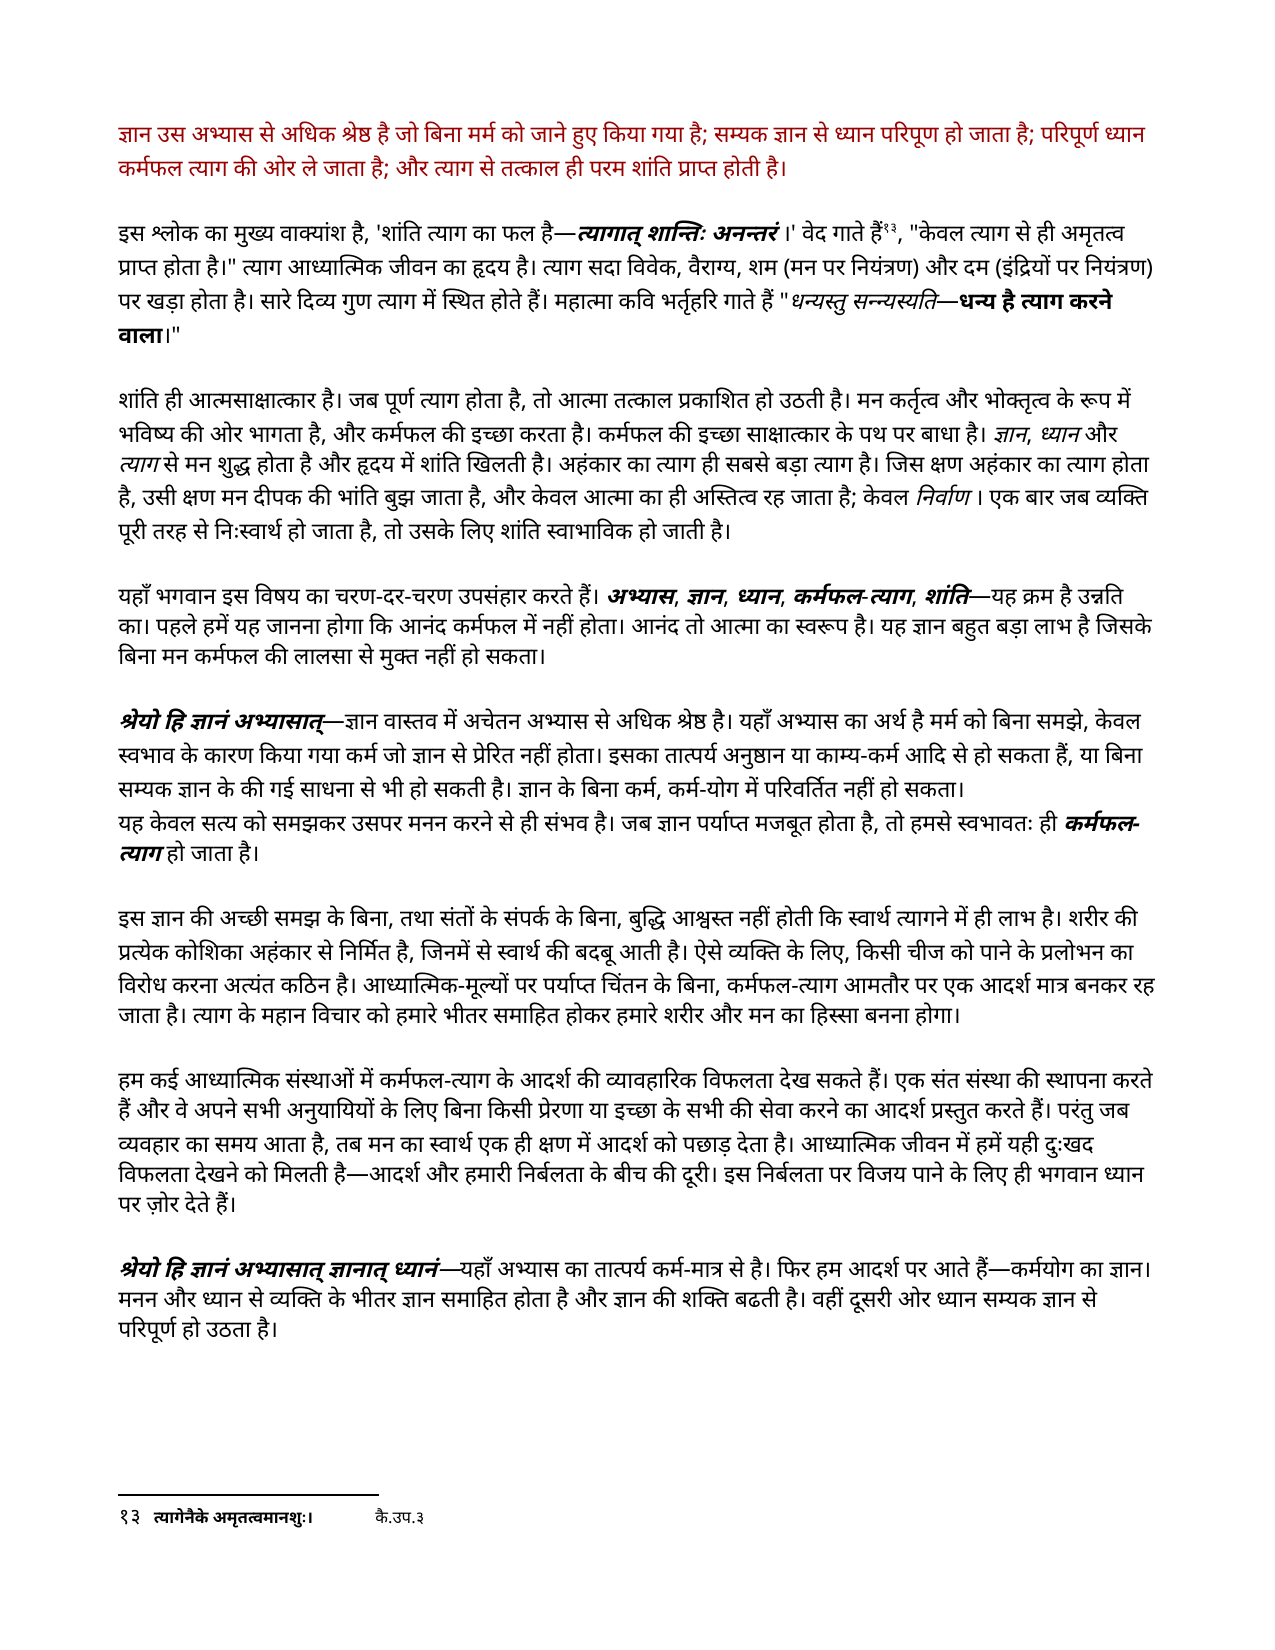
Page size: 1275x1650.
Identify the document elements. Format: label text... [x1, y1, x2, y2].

text यहाँ भगवान इस विषय का चरण-दर-चरण उपसंहार करते हैं। अभ्यास, ज्ञान, ध्यान, कर्मफल-त्याग, शांति—यह क्रम है उन्नति का। पहले हमें यह जानना होगा कि आनंद कर्मफल में नहीं होता। आनंद तो आत्मा का स्वरूप है। यह ज्ञान बहुत बड़ा लाभ है जिसके बिना मन कर्मफल की लालसा से मुक्त नहीं हो सकता। [118, 580, 1157, 674]
text शांति ही आत्मसाक्षात्कार है। जब पूर्ण त्याग होता है, तो आत्मा तत्काल प्रकाशित हो उठती है। मन कर्तृत्व और भोक्तृत्व के रूप में भविष्य की ओर भागता है, और कर्मफल की इच्छा करता है। कर्मफल की इच्छा साक्षात्कार के पथ पर बाधा है। ज्ञान, ध्यान और त्याग से मन शुद्ध होता है और हृदय में शांति खिलती है। अहंकार का त्याग ही सबसे बड़ा त्याग है। जिस क्षण अहंकार का त्याग होता है, उसी क्षण मन दीपक की भांति बुझ जाता है, और केवल आत्मा का ही अस्तित्व रह जाता है; केवल निर्वाण । एक बार जब व्यक्ति पूरी तरह से निःस्वार्थ हो जाता है, तो उसके लिए शांति स्वाभाविक हो जाती है। [118, 384, 1157, 549]
text इस ज्ञान की अच्छी समझ के बिना, तथा संतों के संपर्क के बिना, बुद्धि आश्वस्त नहीं होती कि स्वार्थ त्यागने में ही लाभ है। शरीर की प्रत्येक कोशिका अहंकार से निर्मित है, जिनमें से स्वार्थ की बदबू आती है। ऐसे व्यक्ति के लिए, किसी चीज को पाने के प्रलोभन का विरोध करना अत्यंत कठिन है। आध्यात्मिक-मूल्यों पर पर्याप्त चिंतन के बिना, कर्मफल-त्याग आमतौर पर एक आदर्श मात्र बनकर रह जाता है। त्याग के महान विचार को हमारे भीतर समाहित होकर हमारे शरीर और मन का हिस्सा बनना होगा। [118, 902, 1157, 1033]
text त्यागेनैके अमृतत्वमानशुः। कै.उप.३ [118, 1501, 1157, 1532]
text ज्ञान उस अभ्यास से अधिक श्रेष्ठ है जो बिना मर्म को जाने हुए किया गया है; सम्यक ज्ञान से ध्यान परिपूण हो जाता है; परिपूर्ण ध्यान कर्मफल त्याग की ओर ले जाता है; और त्याग से तत्काल ही परम शांति प्राप्त होती है। [118, 118, 1157, 186]
text यह केवल सत्य को समझकर उसपर मनन करने से ही संभव है। जब ज्ञान पर्याप्त मजबूत होता है, तो हमसे स्वभावतः ही कर्मफल-त्याग हो जाता है। [118, 807, 1157, 871]
text श्रेयो हि ज्ञानं अभ्यासात्—ज्ञान वास्तव में अचेतन अभ्यास से अधिक श्रेष्ठ है। यहाँ अभ्यास का अर्थ है मर्म को बिना समझे, केवल स्वभाव के कारण किया गया कर्म जो ज्ञान से प्रेरित नहीं होता। इसका तात्पर्य अनुष्ठान या काम्य-कर्म आदि से हो सकता हैं, या बिना सम्यक ज्ञान के की गई साधना से भी हो सकती है। ज्ञान के बिना कर्म, कर्म-योग में परिवर्तित नहीं हो सकता। [118, 705, 1157, 807]
text श्रेयो हि ज्ञानं अभ्यासात् ज्ञानात् ध्यानं—यहाँ अभ्यास का तात्पर्य कर्म-मात्र से है। फिर हम आदर्श पर आते हैं—कर्मयोग का ज्ञान। मनन और ध्यान से व्यक्ति के भीतर ज्ञान समाहित होता है और ज्ञान की शक्ति बढती है। वहीं दूसरी ओर ध्यान सम्यक ज्ञान से परिपूर्ण हो उठता है। [118, 1253, 1157, 1347]
text इस श्लोक का मुख्य वाक्यांश है, 'शांति त्याग का फल है—त्यागात् शान्तिः‌ अनन्तरं ।' वेद गाते हैं, "केवल त्याग से ही अमृतत्व प्राप्त होता है।" त्याग आध्यात्मिक जीवन का हृदय है। त्याग सदा विवेक, वैराग्य, शम (मन पर नियंत्रण) और दम (इंद्रियों पर नियंत्रण) पर खड़ा होता है। सारे दिव्य गुण त्याग में स्थित होते हैं। महात्मा कवि भर्तृहरि गाते हैं "धन्यस्तु सन्न्यस्यति—धन्य है त्याग करने वाला।" [118, 217, 1157, 352]
text हम कई आध्यात्मिक संस्थाओं में कर्मफल-त्याग के आदर्श की व्यावहारिक विफलता देख सकते हैं। एक संत संस्था की स्थापना करते हैं और वे अपने सभी अनुयायियों के लिए बिना किसी प्रेरणा या इच्छा के सभी की सेवा करने का आदर्श प्रस्तुत करते हैं। परंतु जब व्यवहार का समय आता है, तब मन का स्वार्थ एक ही क्षण में आदर्श को पछाड़ देता है। आध्यात्मिक जीवन में हमें यही दुःखद विफलता देखने को मिलती है—आदर्श और हमारी निर्बलता के बीच की दूरी। इस निर्बलता पर विजय पाने के लिए ही भगवान ध्यान पर ज़ोर देते हैं। [118, 1064, 1157, 1222]
